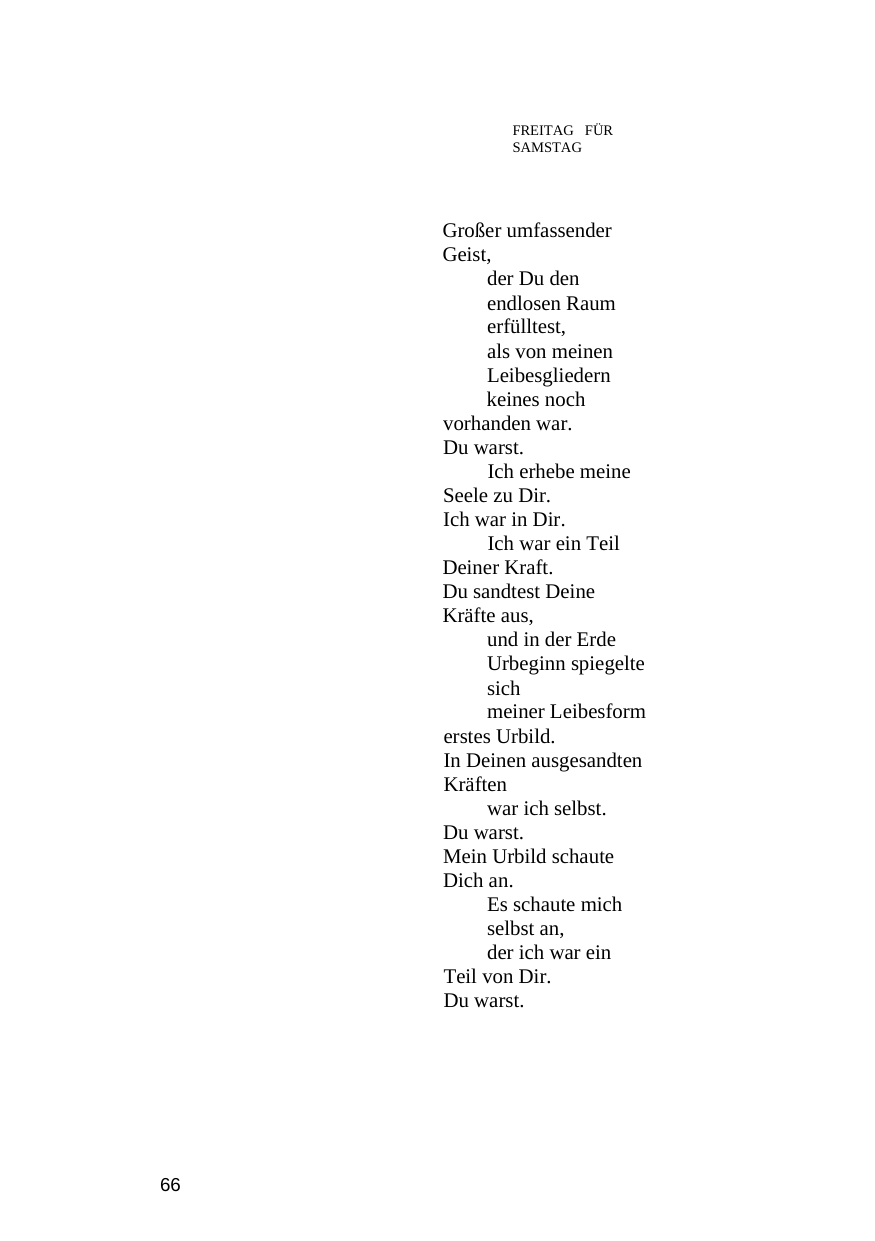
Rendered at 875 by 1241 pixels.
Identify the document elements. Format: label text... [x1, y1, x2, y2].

text der ich war ein Teil von Dir. Du warst. [443, 940, 650, 1012]
text als von meinen Leibesgliedern [487, 338, 650, 387]
text Großer umfassender Geist, [442, 218, 650, 266]
text FREITAG FÜR SAMSTAG [512, 122, 650, 156]
text Es schaute mich selbst an, [487, 892, 650, 940]
text der Du den endlosen Raum erfülltest, [487, 266, 650, 338]
text Ich war ein Teil Deiner Kraft. Du sandtest Deine Kräfte aus, [442, 531, 650, 627]
text war ich selbst. Du warst. Mein Urbild schaute Dich an. [443, 796, 650, 892]
text Ich erhebe meine Seele zu Dir. Ich war in Dir. [443, 459, 650, 531]
text 66 [160, 1174, 367, 1195]
text keines noch vorhanden war. Du warst. [443, 387, 650, 459]
text meiner Leibesform erstes Urbild. In Deinen ausgesandten Kräften [443, 699, 650, 796]
text und in der Erde Urbeginn spiegelte sich [487, 627, 650, 699]
